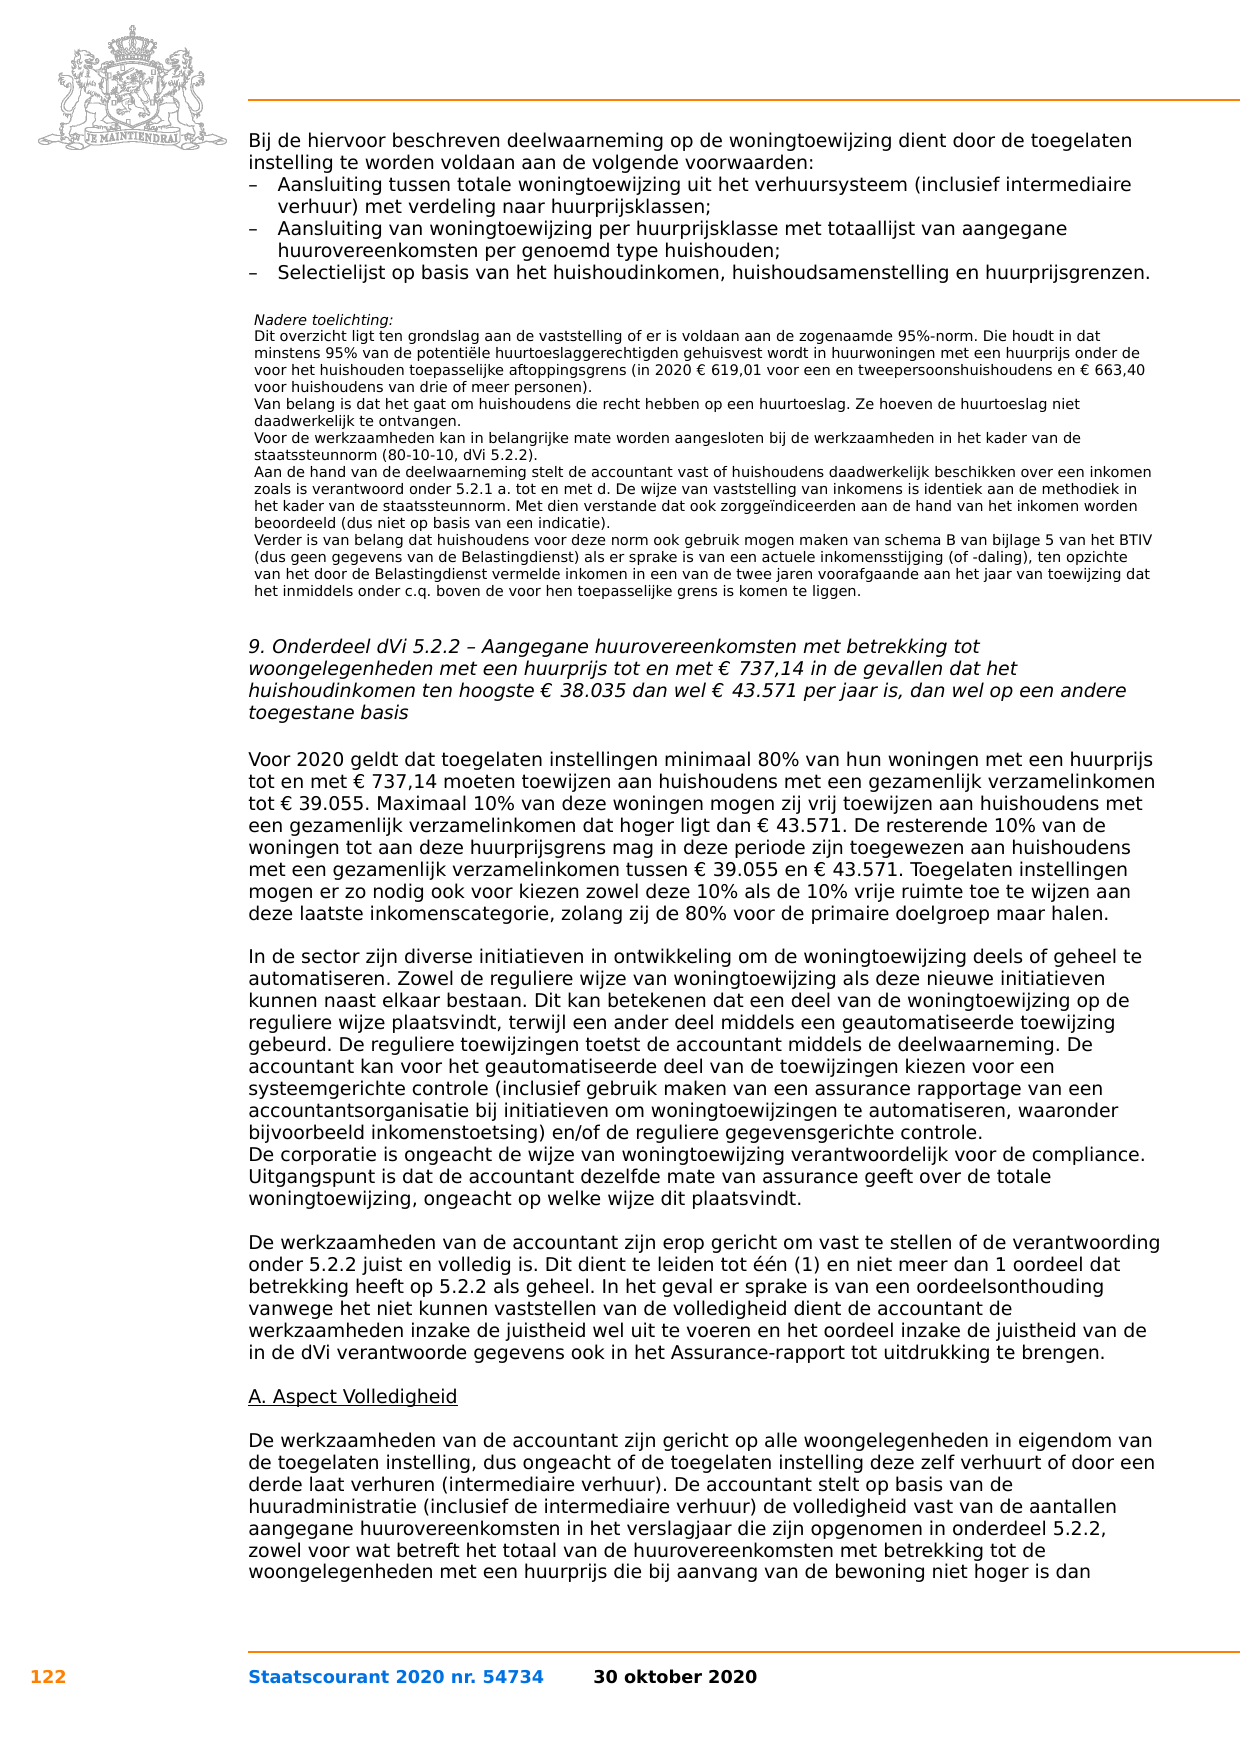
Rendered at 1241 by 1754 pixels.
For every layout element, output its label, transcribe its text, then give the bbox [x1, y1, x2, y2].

text Bij de hiervoor beschreven deelwaarneming op de woningtoewijzing dient door de toegelaten instelling te worden voldaan aan de volgende voorwaarden: [248, 130, 1163, 174]
picture [38, 25, 227, 150]
subtitle 9. Onderdeel dVi 5.2.2 – Aangegane huurovereenkomsten met betrekking tot woongelegenheden met een huurprijs tot en met € 737,14 in de gevallen dat het huishoudinkomen ten hoogste € 38.035 dan wel € 43.571 per jaar is, dan wel op een andere toegestane basis [248, 636, 1163, 724]
text De werkzaamheden van de accountant zijn erop gericht om vast te stellen of de verantwoording onder 5.2.2 juist en volledig is. Dit dient te leiden tot één (1) en niet meer dan 1 oordeel dat betrekking heeft op 5.2.2 als geheel. In het geval er sprake is van een oordeelsonthouding vanwege het niet kunnen vaststellen van de volledigheid dient de accountant de werkzaamheden inzake de juistheid wel uit te voeren en het oordeel inzake de juistheid van de in de dVi verantwoorde gegevens ook in het Assurance-rapport tot uitdrukking te brengen. [248, 1232, 1163, 1364]
table_header Nadere toelichting: Dit overzicht ligt ten grondslag aan de vaststelling of er is voldaan aan de zogenaamde 95%-norm. Die houdt in dat minstens 95% van de potentiële huurtoeslaggerechtigden gehuisvest wordt in huurwoningen met een huurprijs onder de voor het huishouden toepasselijke aftoppingsgrens (in 2020 € 619,01 voor een en tweepersoonshuishoudens en € 663,40 voor huishoudens van drie of meer personen). Van belang is dat het gaat om huishoudens die recht hebben op een huurtoeslag. Ze hoeven de huurtoeslag niet daadwerkelijk te ontvangen. Voor de werkzaamheden kan in belangrijke mate worden aangesloten bij de werkzaamheden in het kader van de staatssteunnorm (80-10-10, dVi 5.2.2). Aan de hand van de deelwaarneming stelt de accountant vast of huishoudens daadwerkelijk beschikken over een inkomen zoals is verantwoord onder 5.2.1 a. tot en met d. De wijze van vaststelling van inkomens is identiek aan de methodiek in het kader van de staatssteunnorm. Met dien verstande dat ook zorggeïndiceerden aan de hand van het inkomen worden beoordeeld (dus niet op basis van een indicatie). Verder is van belang dat huishoudens voor deze norm ook gebruik mogen maken van schema B van bijlage 5 van het BTIV (dus geen gegevens van de Belastingdienst) als er sprake is van een actuele inkomensstijging (of -daling), ten opzichte van het door de Belastingdienst vermelde inkomen in een van de twee jaren voorafgaande aan het jaar van toewijzing dat het inmiddels onder c.q. boven de voor hen toepasselijke grens is komen te liggen. [249, 307, 1163, 605]
text De corporatie is ongeacht de wijze van woningtoewijzing verantwoordelijk voor de compliance. Uitgangspunt is dat de accountant dezelfde mate van assurance geeft over de totale woningtoewijzing, ongeacht op welke wijze dit plaatsvindt. [248, 1144, 1163, 1210]
subtitle A. Aspect Volledigheid [248, 1386, 1163, 1408]
text De werkzaamheden van de accountant zijn gericht op alle woongelegenheden in eigendom van de toegelaten instelling, dus ongeacht of de toegelaten instelling deze zelf verhuurt of door een derde laat verhuren (intermediaire verhuur). De accountant stelt op basis van de huuradministratie (inclusief de intermediaire verhuur) de volledigheid vast van de aantallen aangegane huurovereenkomsten in het verslagjaar die zijn opgenomen in onderdeel 5.2.2, zowel voor wat betreft het totaal van de huurovereenkomsten met betrekking tot de woongelegenheden met een huurprijs die bij aanvang van de bewoning niet hoger is dan [248, 1429, 1163, 1583]
text – Aansluiting van woningtoewijzing per huurprijsklasse met totaallijst van aangegane huurovereenkomsten per genoemd type huishouden; [248, 218, 1163, 262]
text – Selectielijst op basis van het huishoudinkomen, huishoudsamenstelling en huurprijsgrenzen. [248, 262, 1163, 284]
text – Aansluiting tussen totale woningtoewijzing uit het verhuursysteem (inclusief intermediaire verhuur) met verdeling naar huurprijsklassen; [248, 174, 1163, 218]
text Voor 2020 geldt dat toegelaten instellingen minimaal 80% van hun woningen met een huurprijs tot en met € 737,14 moeten toewijzen aan huishoudens met een gezamenlijk verzamelinkomen tot € 39.055. Maximaal 10% van deze woningen mogen zij vrij toewijzen aan huishoudens met een gezamenlijk verzamelinkomen dat hoger ligt dan € 43.571. De resterende 10% van de woningen tot aan deze huurprijsgrens mag in deze periode zijn toegewezen aan huishoudens met een gezamenlijk verzamelinkomen tussen € 39.055 en € 43.571. Toegelaten instellingen mogen er zo nodig ook voor kiezen zowel deze 10% als de 10% vrije ruimte toe te wijzen aan deze laatste inkomenscategorie, zolang zij de 80% voor de primaire doelgroep maar halen. [248, 749, 1163, 924]
text In de sector zijn diverse initiatieven in ontwikkeling om de woningtoewijzing deels of geheel te automatiseren. Zowel de reguliere wijze van woningtoewijzing als deze nieuwe initiatieven kunnen naast elkaar bestaan. Dit kan betekenen dat een deel van de woningtoewijzing op de reguliere wijze plaatsvindt, terwijl een ander deel middels een geautomatiseerde toewijzing gebeurd. De reguliere toewijzingen toetst de accountant middels de deelwaarneming. De accountant kan voor het geautomatiseerde deel van de toewijzingen kiezen voor een systeemgerichte controle (inclusief gebruik maken van een assurance rapportage van een accountantsorganisatie bij initiatieven om woningtoewijzingen te automatiseren, waaronder bijvoorbeeld inkomenstoetsing) en/of de reguliere gegevensgerichte controle. [248, 946, 1163, 1144]
